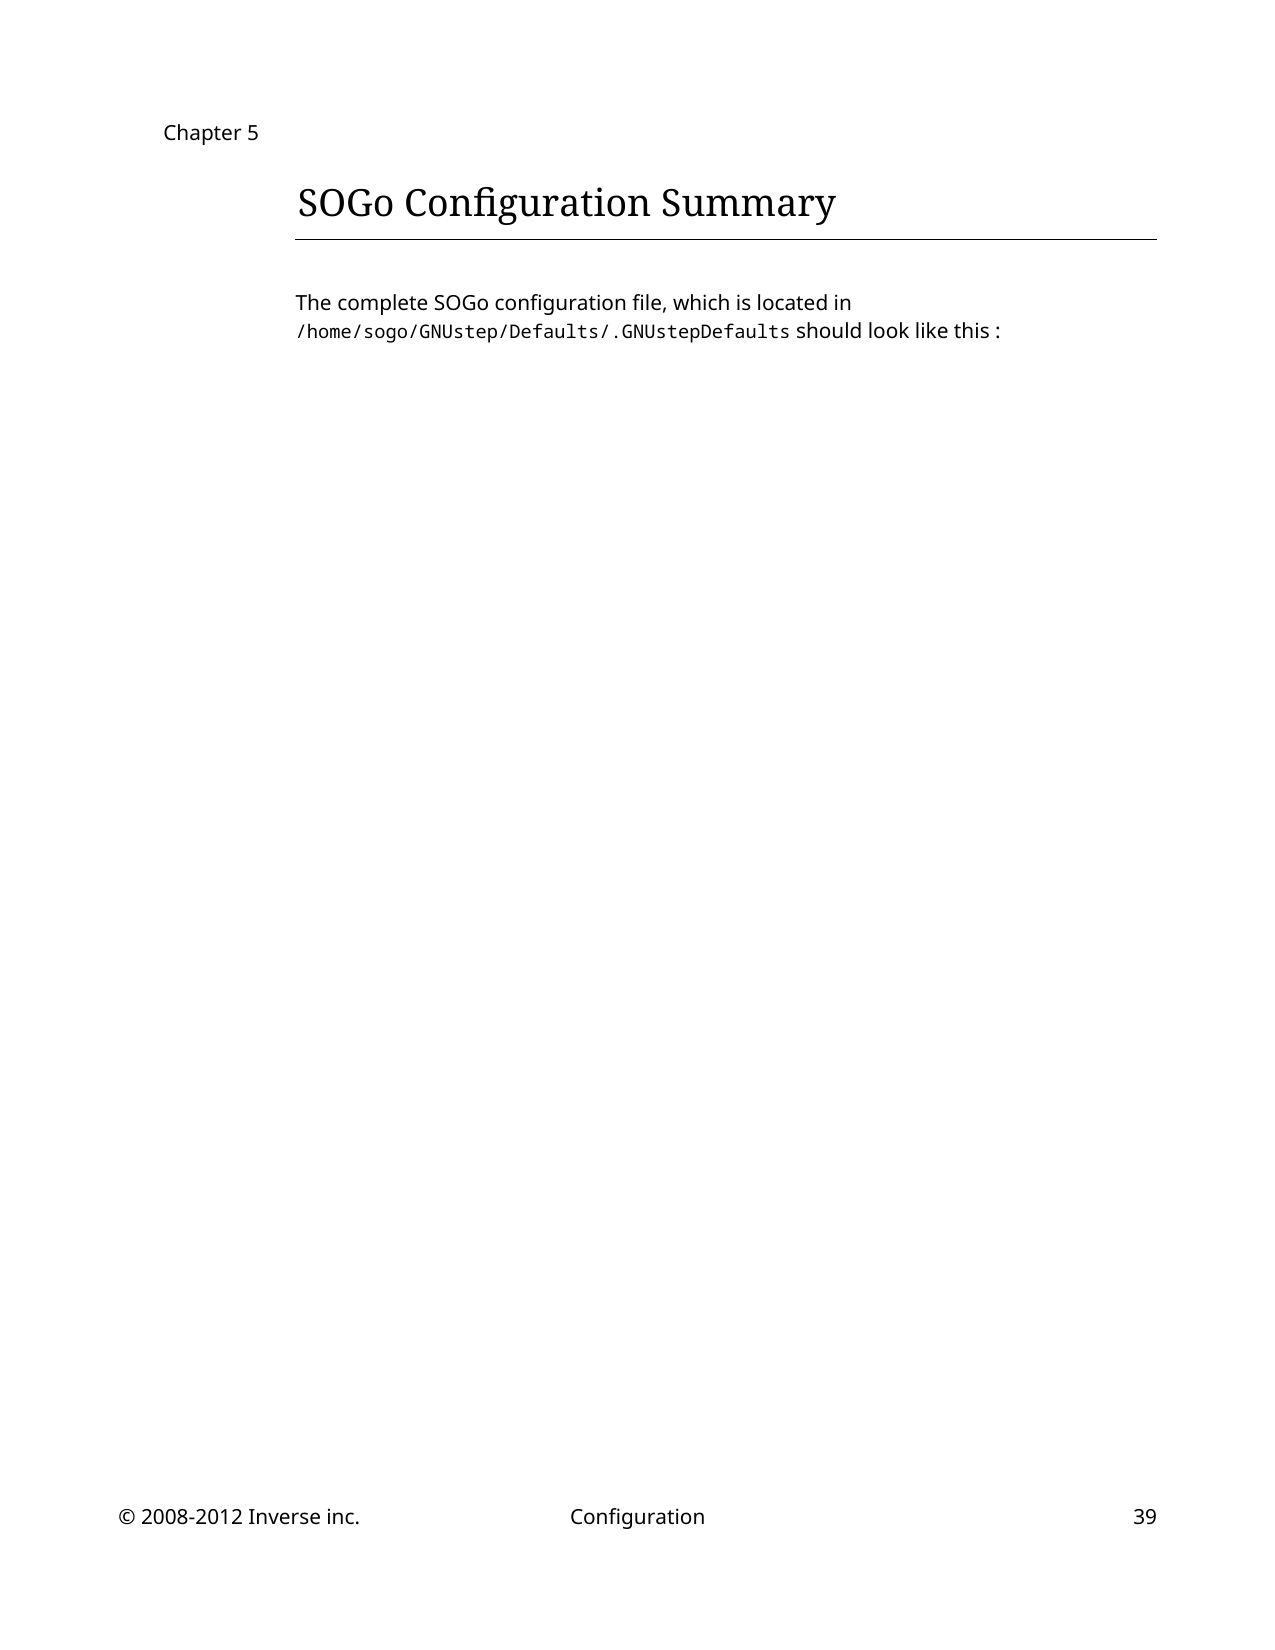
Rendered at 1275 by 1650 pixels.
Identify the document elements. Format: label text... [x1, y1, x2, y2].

text The complete SOGo configuration file, which is located in /home/sogo/GNUstep/Defaults/.GNUstepDefaults should look like this : [295, 288, 1157, 344]
subtitle SOGo Configuration Summary [295, 176, 1157, 239]
